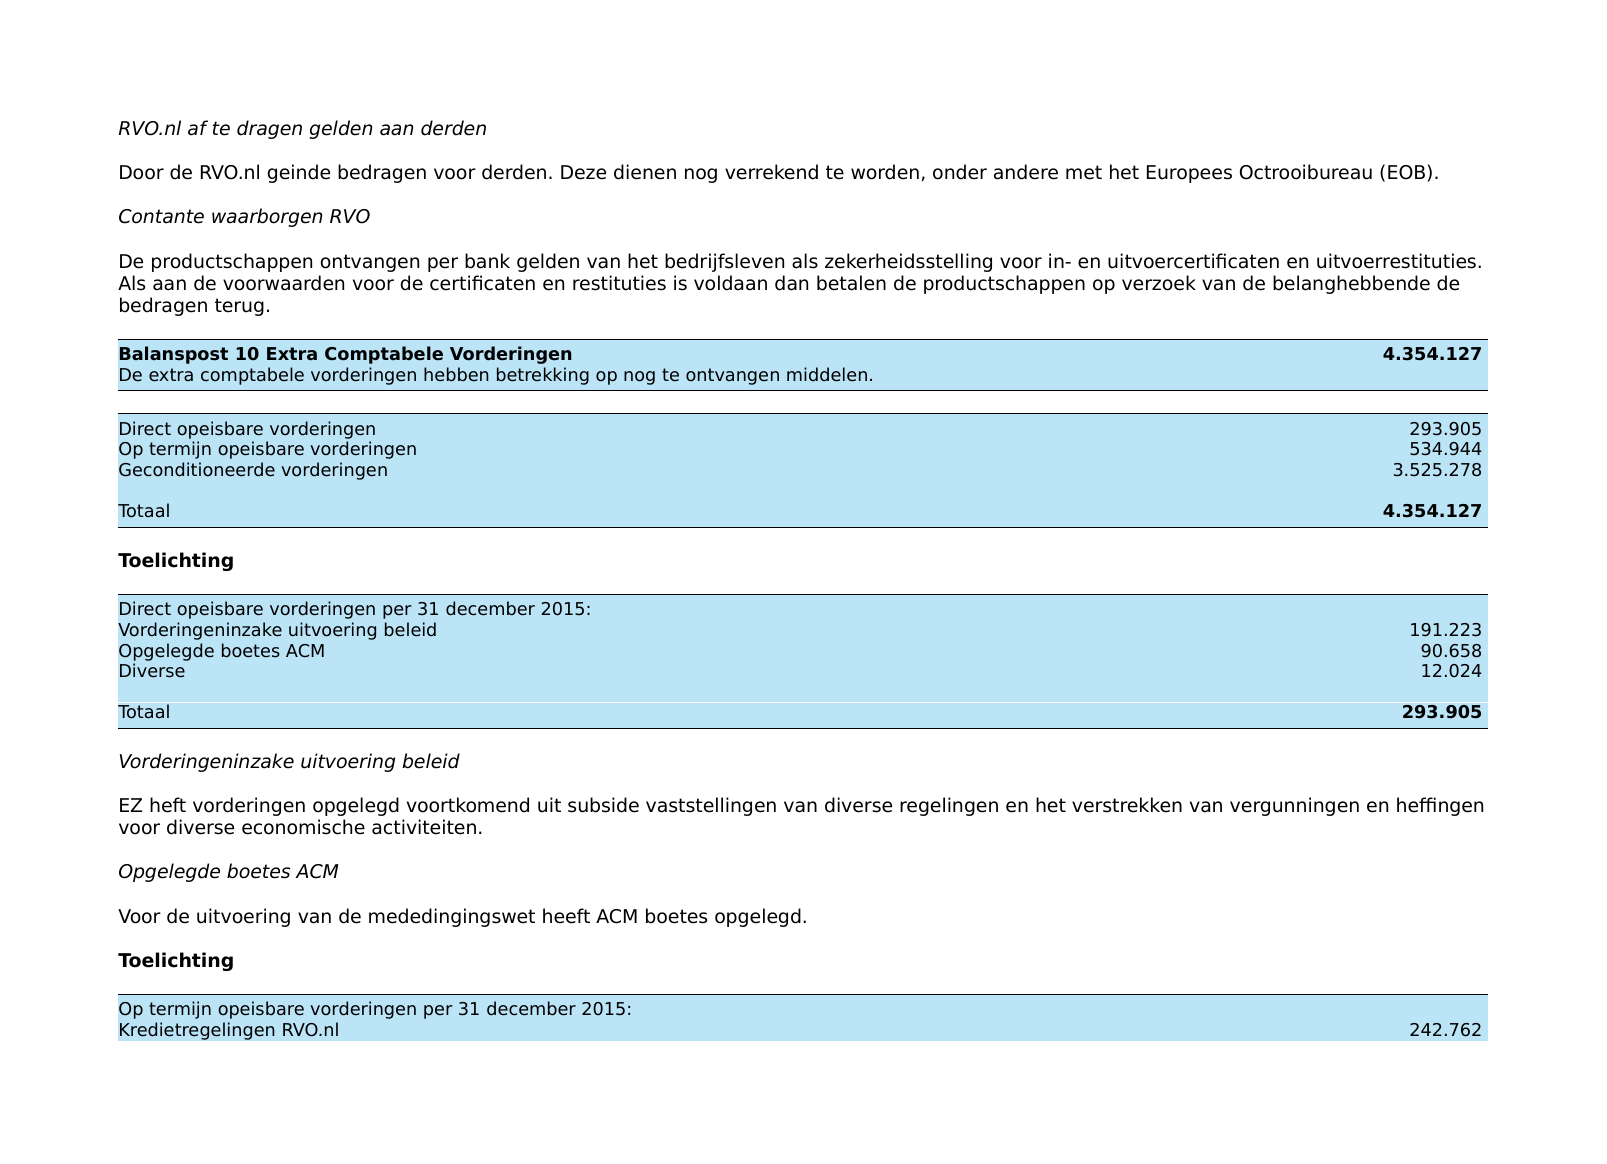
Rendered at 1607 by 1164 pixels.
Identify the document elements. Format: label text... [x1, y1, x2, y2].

table_cell Opgelegde boetes ACM [118, 641, 1123, 661]
table_cell 534.944 [1123, 439, 1488, 460]
table_cell 293.905 [1123, 703, 1488, 728]
text Voor de uitvoering van de mededingingswet heeft ACM boetes opgelegd. [118, 906, 1488, 927]
table_cell 191.223 [1123, 620, 1488, 641]
table_header 4.354.127 [1123, 340, 1488, 365]
table_cell Totaal [118, 703, 1123, 728]
text EZ heft vorderingen opgelegd voortkomend uit subside vaststellingen van diverse regelingen en het verstrekken van vergunningen en heffingen voor diverse economische activiteiten. [118, 795, 1488, 839]
table_cell 4.354.127 [1123, 501, 1488, 527]
table_cell Kredietregelingen RVO.nl [118, 1020, 1123, 1041]
table_cell 3.525.278 [1123, 460, 1488, 481]
table_cell 90.658 [1123, 641, 1488, 661]
subtitle RVO.nl af te dragen gelden aan derden [118, 118, 1488, 140]
table_header Direct opeisbare vorderingen [118, 414, 1123, 439]
text Door de RVO.nl geinde bedragen voor derden. Deze dienen nog verrekend te worden, onder andere met het Europees Octrooibureau (EOB). [118, 162, 1488, 184]
table_cell Op termijn opeisbare vorderingen [118, 439, 1123, 460]
table_cell Geconditioneerde vorderingen [118, 460, 1123, 481]
table_header Op termijn opeisbare vorderingen per 31 december 2015: [118, 995, 1488, 1020]
table_cell [1123, 682, 1488, 702]
table_cell De extra comptabele vorderingen hebben betrekking op nog te ontvangen middelen. [118, 365, 1488, 390]
subtitle Toelichting [118, 950, 1488, 972]
subtitle Toelichting [118, 550, 1488, 572]
table_cell [118, 682, 1123, 702]
table_cell 242.762 [1123, 1020, 1488, 1041]
subtitle Opgelegde boetes ACM [118, 861, 1488, 883]
table_cell Vorderingeninzake uitvoering beleid [118, 620, 1123, 641]
subtitle Contante waarborgen RVO [118, 206, 1488, 228]
table_header Direct opeisbare vorderingen per 31 december 2015: [118, 595, 1488, 620]
table_cell 12.024 [1123, 661, 1488, 682]
table_header 293.905 [1123, 414, 1488, 439]
table_cell Totaal [118, 501, 1123, 527]
table_header Balanspost 10 Extra Comptabele Vorderingen [118, 340, 1123, 365]
text De productschappen ontvangen per bank gelden van het bedrijfsleven als zekerheidsstelling voor in- en uitvoercertificaten en uitvoerrestituties. Als aan de voorwaarden voor de certificaten en restituties is voldaan dan betalen de productschappen op verzoek van de belanghebbende de bedragen terug. [118, 251, 1488, 317]
table_cell [1123, 481, 1488, 501]
table_cell [118, 481, 1123, 501]
subtitle Vorderingeninzake uitvoering beleid [118, 751, 1488, 773]
table_cell Diverse [118, 661, 1123, 682]
